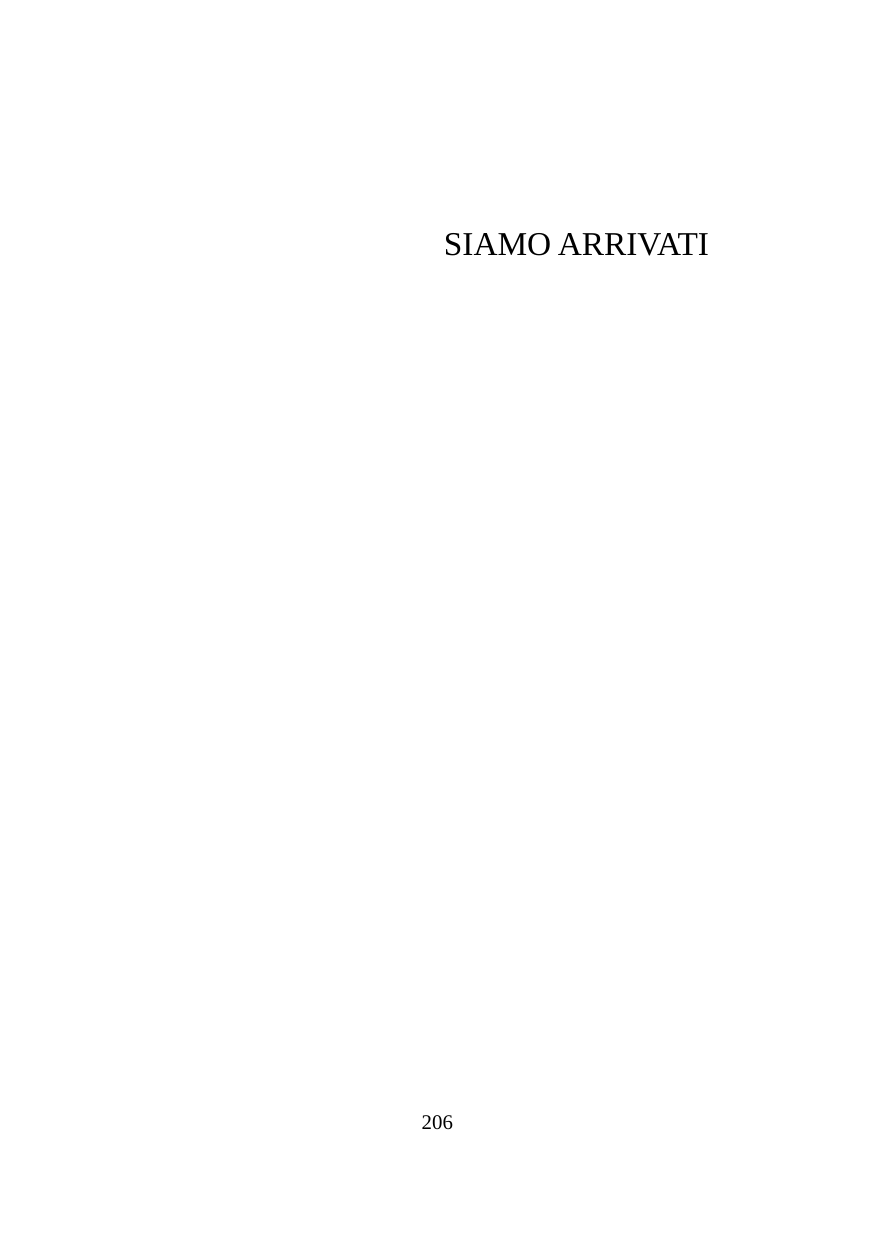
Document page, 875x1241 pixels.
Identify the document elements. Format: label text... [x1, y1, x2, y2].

subtitle SIAMO ARRIVATI [106, 224, 709, 263]
